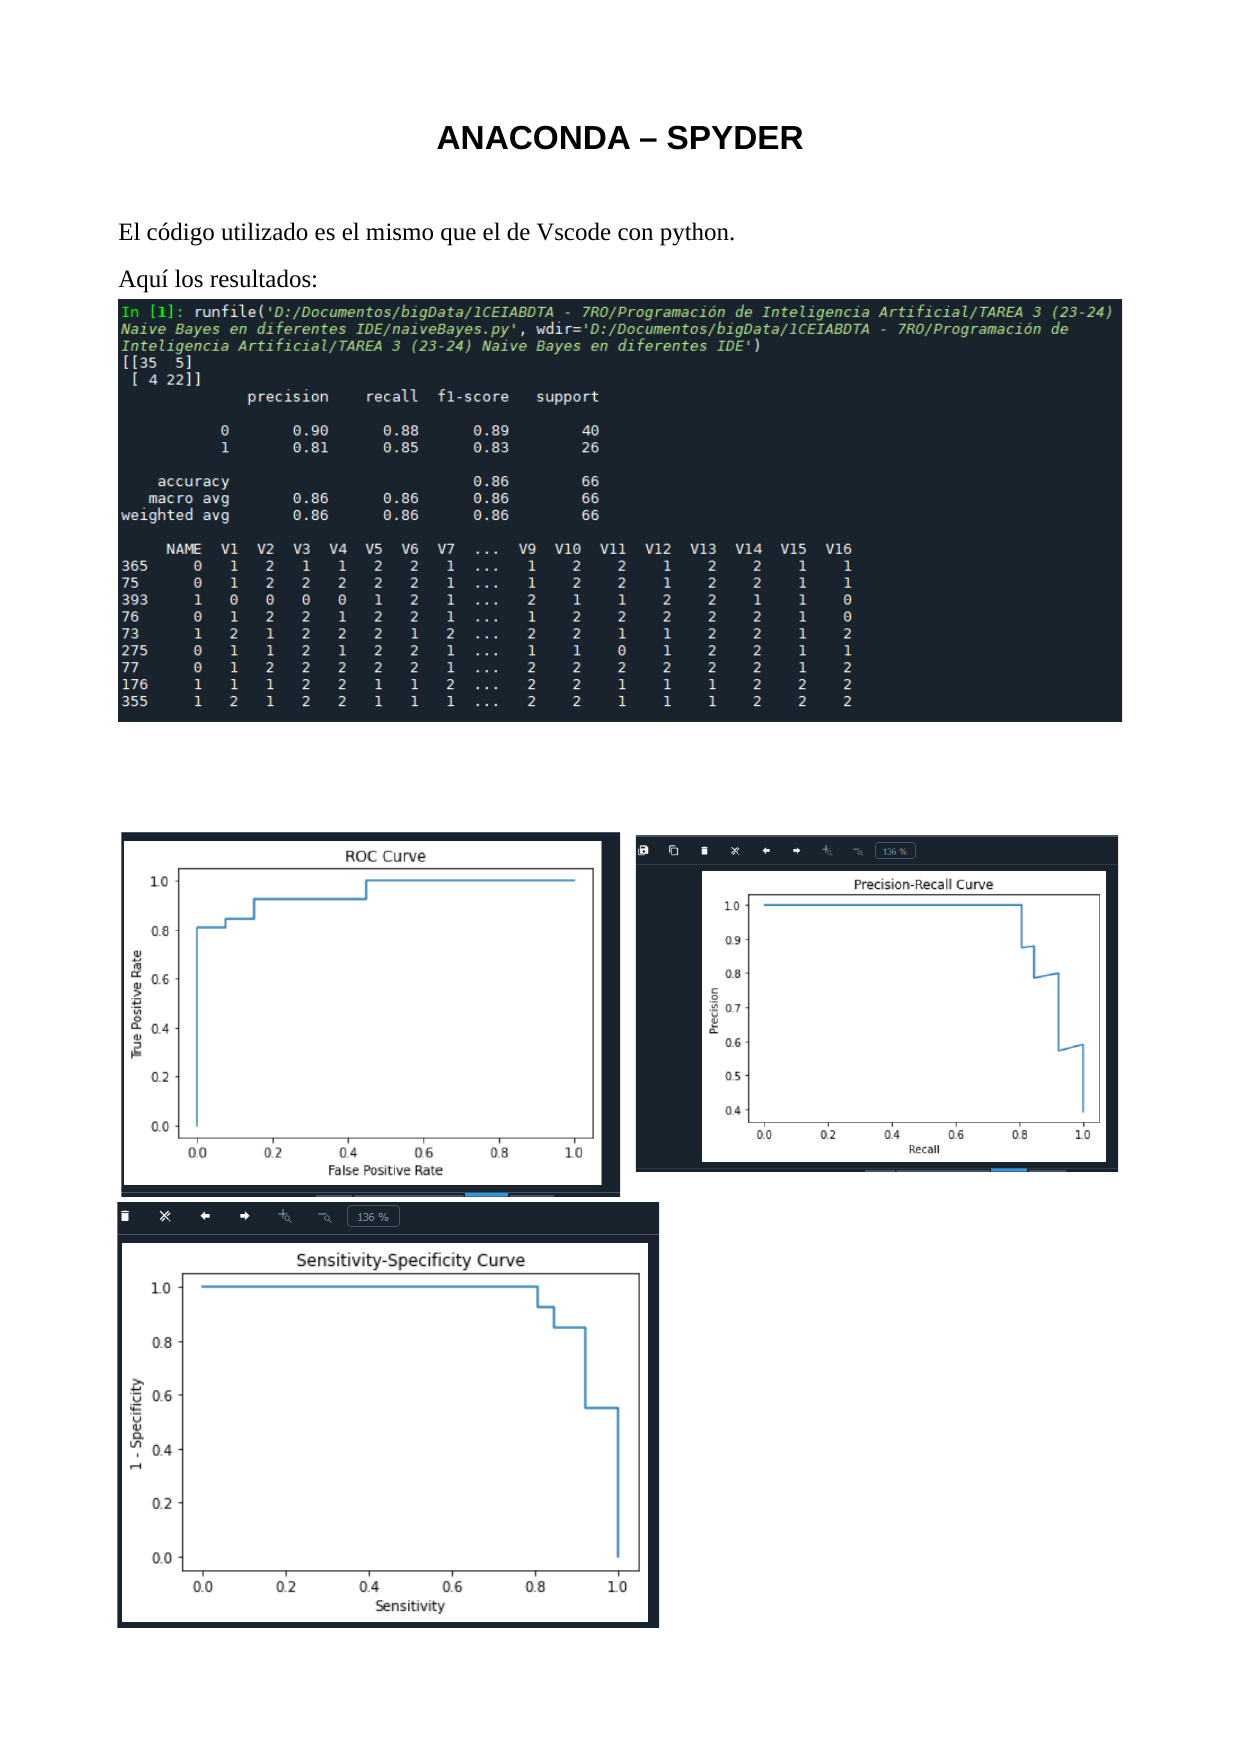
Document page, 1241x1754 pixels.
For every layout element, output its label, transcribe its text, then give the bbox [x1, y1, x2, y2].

picture [121, 832, 621, 1197]
text El código utilizado es el mismo que el de Vscode con python. [118, 217, 1122, 245]
picture [117, 1202, 660, 1628]
text Aquí los resultados: [118, 264, 1122, 293]
picture [118, 299, 1123, 722]
subtitle ANACONDA – SPYDER [118, 118, 1122, 157]
picture [635, 835, 1119, 1172]
